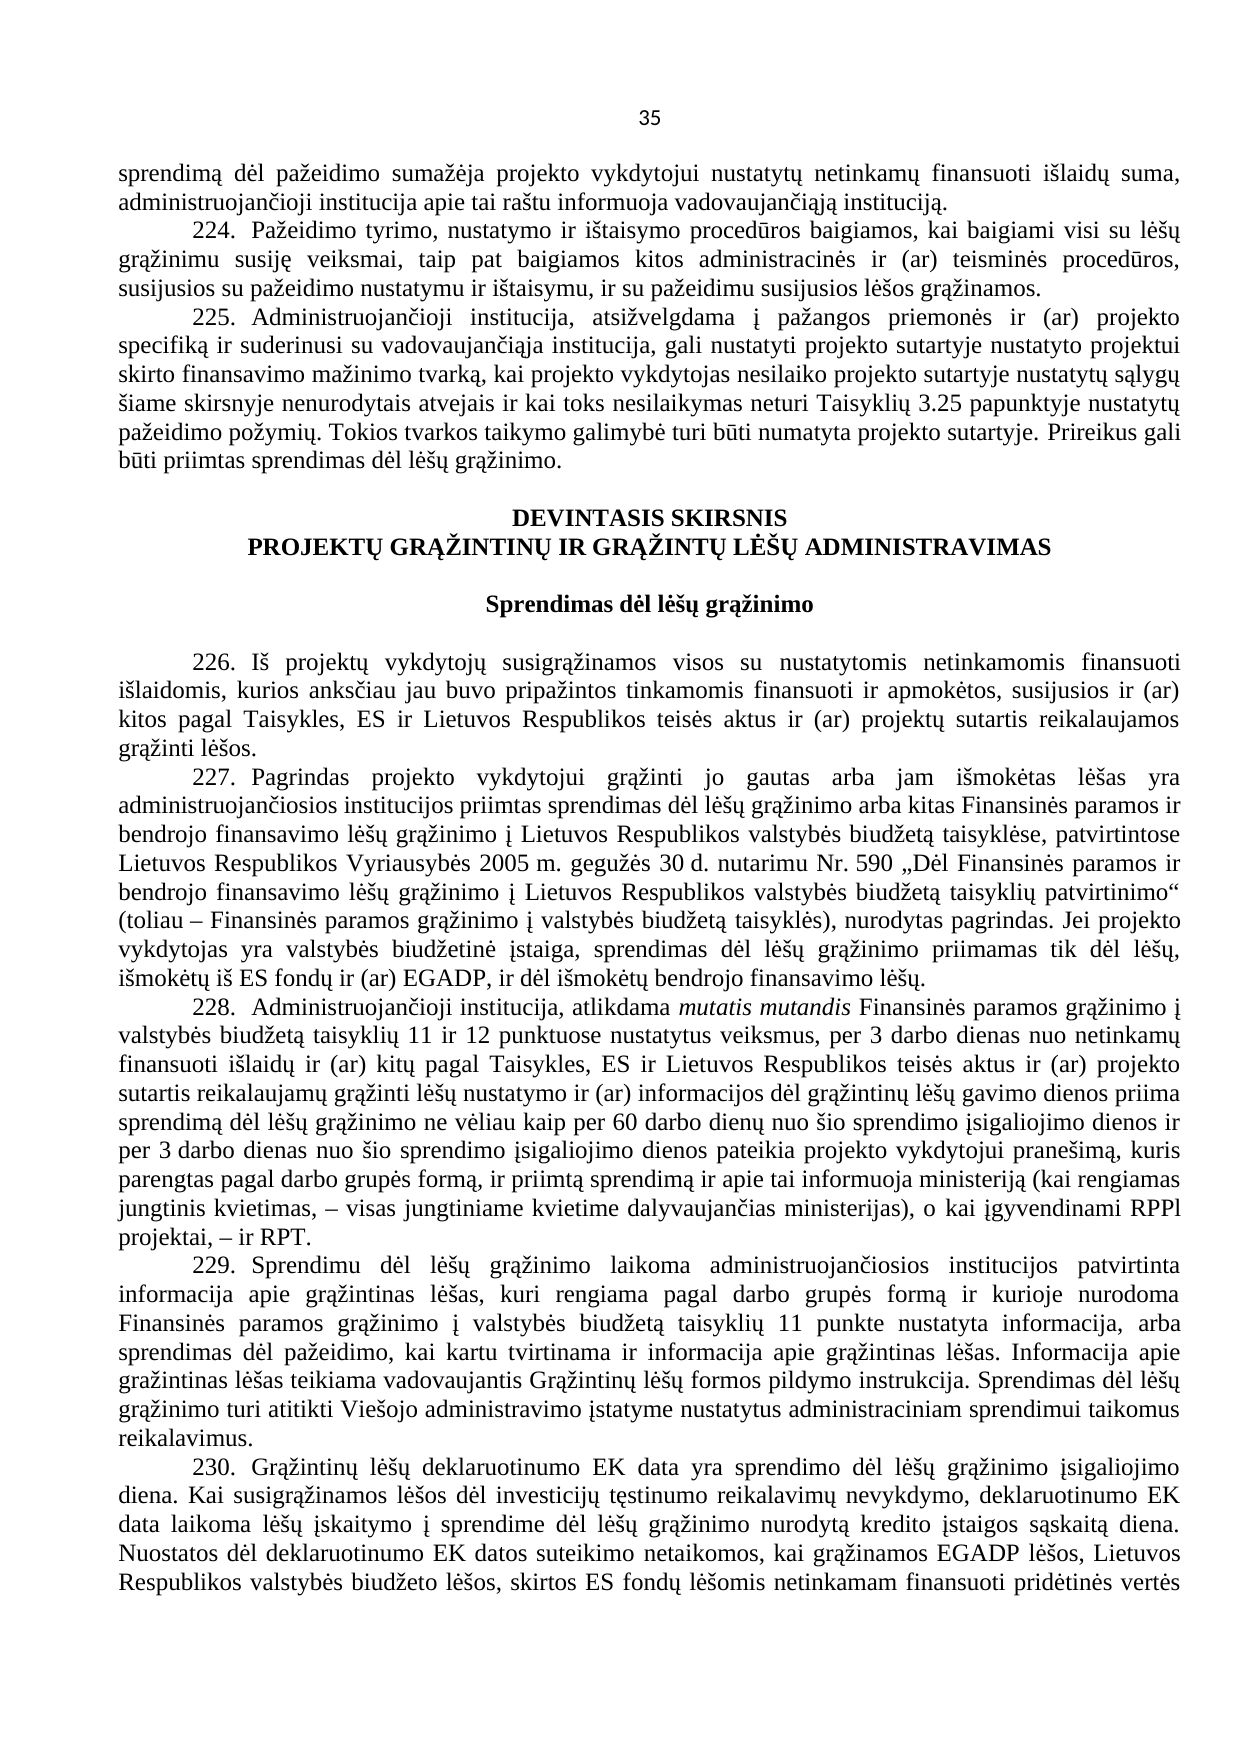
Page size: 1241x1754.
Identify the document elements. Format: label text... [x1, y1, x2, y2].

subtitle Sprendimas dėl lėšų grąžinimo [118, 589, 1181, 618]
text 228. Administruojančioji institucija, atlikdama mutatis mutandis Finansinės paramos grąžinimo į valstybės biudžetą taisyklių 11 ir 12 punktuose nustatytus veiksmus, per 3 darbo dienas nuo netinkamų finansuoti išlaidų ir (ar) kitų pagal Taisykles, ES ir Lietuvos Respublikos teisės aktus ir (ar) projekto sutartis reikalaujamų grąžinti lėšų nustatymo ir (ar) informacijos dėl grąžintinų lėšų gavimo dienos priima sprendimą dėl lėšų grąžinimo ne vėliau kaip per 60 darbo dienų nuo šio sprendimo įsigaliojimo dienos ir per 3 darbo dienas nuo šio sprendimo įsigaliojimo dienos pateikia projekto vykdytojui pranešimą, kuris parengtas pagal darbo grupės formą, ir priimtą sprendimą ir apie tai informuoja ministeriją (kai rengiamas jungtinis kvietimas, – visas jungtiniame kvietime dalyvaujančias ministerijas), o kai įgyvendinami RPPl projektai, – ir RPT. [118, 992, 1181, 1250]
text 230. Grąžintinų lėšų deklaruotinumo EK data yra sprendimo dėl lėšų grąžinimo įsigaliojimo diena. Kai susigrąžinamos lėšos dėl investicijų tęstinumo reikalavimų nevykdymo, deklaruotinumo EK data laikoma lėšų įskaitymo į sprendime dėl lėšų grąžinimo nurodytą kredito įstaigos sąskaitą diena. Nuostatos dėl deklaruotinumo EK datos suteikimo netaikomos, kai grąžinamos EGADP lėšos, Lietuvos Respublikos valstybės biudžeto lėšos, skirtos ES fondų lėšomis netinkamam finansuoti pridėtinės vertės [118, 1452, 1181, 1595]
text 229. Sprendimu dėl lėšų grąžinimo laikoma administruojančiosios institucijos patvirtinta informacija apie grąžintinas lėšas, kuri rengiama pagal darbo grupės formą ir kurioje nurodoma Finansinės paramos grąžinimo į valstybės biudžetą taisyklių 11 punkte nustatyta informacija, arba sprendimas dėl pažeidimo, kai kartu tvirtinama ir informacija apie grąžintinas lėšas. Informacija apie gražintinas lėšas teikiama vadovaujantis Grąžintinų lėšų formos pildymo instrukcija. Sprendimas dėl lėšų grąžinimo turi atitikti Viešojo administravimo įstatyme nustatytus administraciniam sprendimui taikomus reikalavimus. [118, 1250, 1181, 1452]
text 226. Iš projektų vykdytojų susigrąžinamos visos su nustatytomis netinkamomis finansuoti išlaidomis, kurios anksčiau jau buvo pripažintos tinkamomis finansuoti ir apmokėtos, susijusios ir (ar) kitos pagal Taisykles, ES ir Lietuvos Respublikos teisės aktus ir (ar) projektų sutartis reikalaujamos grąžinti lėšos. [118, 647, 1181, 762]
text 225. Administruojančioji institucija, atsižvelgdama į pažangos priemonės ir (ar) projekto specifiką ir suderinusi su vadovaujančiąja institucija, gali nustatyti projekto sutartyje nustatyto projektui skirto finansavimo mažinimo tvarką, kai projekto vykdytojas nesilaiko projekto sutartyje nustatytų sąlygų šiame skirsnyje nenurodytais atvejais ir kai toks nesilaikymas neturi Taisyklių 3.25 papunktyje nustatytų pažeidimo požymių. Tokios tvarkos taikymo galimybė turi būti numatyta projekto sutartyje. Prireikus gali būti priimtas sprendimas dėl lėšų grąžinimo. [118, 302, 1181, 474]
text 227. Pagrindas projekto vykdytojui grąžinti jo gautas arba jam išmokėtas lėšas yra administruojančiosios institucijos priimtas sprendimas dėl lėšų grąžinimo arba kitas Finansinės paramos ir bendrojo finansavimo lėšų grąžinimo į Lietuvos Respublikos valstybės biudžetą taisyklėse, patvirtintose Lietuvos Respublikos Vyriausybės 2005 m. gegužės 30 d. nutarimu Nr. 590 „Dėl Finansinės paramos ir bendrojo finansavimo lėšų grąžinimo į Lietuvos Respublikos valstybės biudžetą taisyklių patvirtinimo“ (toliau – Finansinės paramos grąžinimo į valstybės biudžetą taisyklės), nurodytas pagrindas. Jei projekto vykdytojas yra valstybės biudžetinė įstaiga, sprendimas dėl lėšų grąžinimo priimamas tik dėl lėšų, išmokėtų iš ES fondų ir (ar) EGADP, ir dėl išmokėtų bendrojo finansavimo lėšų. [118, 762, 1181, 992]
subtitle PROJEKTŲ GRĄŽINTINŲ IR GRĄŽINTŲ LĖŠŲ ADMINISTRAVIMAS [118, 532, 1181, 560]
text 224. Pažeidimo tyrimo, nustatymo ir ištaisymo procedūros baigiamos, kai baigiami visi su lėšų grąžinimu susiję veiksmai, taip pat baigiamos kitos administracinės ir (ar) teisminės procedūros, susijusios su pažeidimo nustatymu ir ištaisymu, ir su pažeidimu susijusios lėšos grąžinamos. [118, 215, 1181, 302]
text sprendimą dėl pažeidimo sumažėja projekto vykdytojui nustatytų netinkamų finansuoti išlaidų suma, administruojančioji institucija apie tai raštu informuoja vadovaujančiąją instituciją. [118, 158, 1181, 215]
subtitle DEVINTASIS SKIRSNIS [118, 503, 1181, 532]
